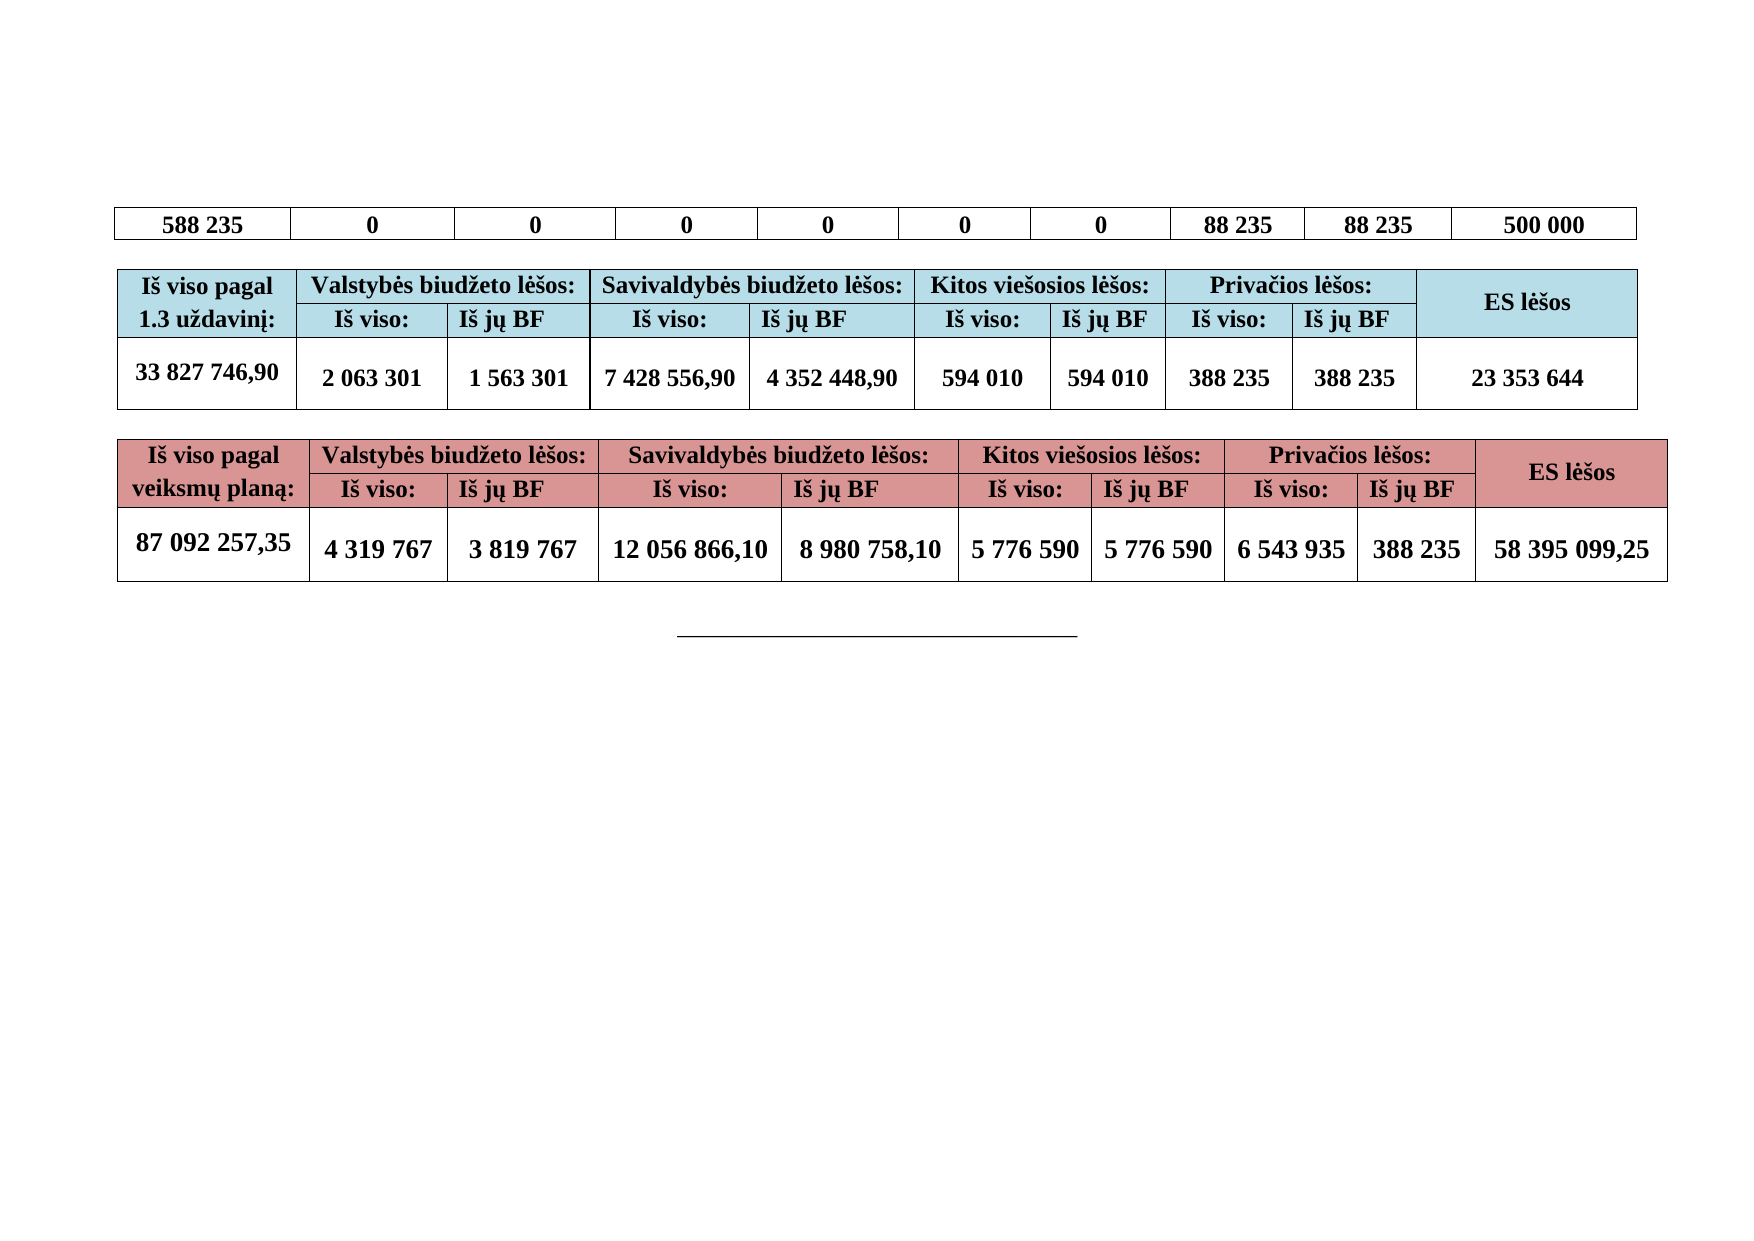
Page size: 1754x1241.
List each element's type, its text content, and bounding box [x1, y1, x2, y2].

table_cell Iš viso: [310, 474, 447, 507]
table_cell 0 [616, 208, 757, 239]
table_cell 12 056 866,10 [599, 508, 781, 581]
text ________________________________ [118, 611, 1636, 639]
table_cell 594 010 [915, 338, 1050, 409]
table_cell 33 827 746,90 [118, 338, 296, 409]
table_cell 500 000 [1452, 208, 1636, 239]
table_cell 388 235 [1293, 338, 1416, 409]
table_header Iš viso pagal 1.3 uždavinį: [118, 270, 296, 337]
table_header Savivaldybės biudžeto lėšos: [591, 270, 914, 303]
table_cell 7 428 556,90 [591, 338, 749, 409]
table_cell 388 235 [1166, 338, 1292, 409]
table_header Iš viso pagal veiksmų planą: [118, 440, 309, 507]
table_cell Iš jų BF [782, 474, 958, 507]
table_cell 4 319 767 [310, 508, 447, 581]
table_cell 1 563 301 [448, 338, 589, 409]
table_cell Iš jų BF [448, 474, 598, 507]
table_cell Iš viso: [959, 474, 1091, 507]
table_cell 594 010 [1051, 338, 1165, 409]
table_cell 0 [1031, 208, 1170, 239]
table_header Kitos viešosios lėšos: [915, 270, 1165, 303]
table_cell Iš viso: [1225, 474, 1357, 507]
table_cell 88 235 [1305, 208, 1451, 239]
table_header Savivaldybės biudžeto lėšos: [599, 440, 958, 473]
table_cell 58 395 099,25 [1476, 508, 1667, 581]
table_cell Iš jų BF [1092, 474, 1224, 507]
table_cell 23 353 644 [1417, 338, 1637, 409]
table_cell 388 235 [1358, 508, 1475, 581]
table_header Privačios lėšos: [1166, 270, 1416, 303]
table_cell 2 063 301 [297, 338, 447, 409]
table_cell 588 235 [115, 208, 290, 239]
table_cell 8 980 758,10 [782, 508, 958, 581]
table_cell Iš viso: [1166, 304, 1292, 337]
table_cell Iš jų BF [1051, 304, 1165, 337]
table_cell Iš jų BF [1293, 304, 1416, 337]
table_cell 0 [899, 208, 1030, 239]
table_header ES lėšos [1476, 440, 1667, 507]
table_cell Iš viso: [297, 304, 447, 337]
table_header Privačios lėšos: [1225, 440, 1475, 473]
table_cell 88 235 [1171, 208, 1304, 239]
table_cell Iš viso: [915, 304, 1050, 337]
table_cell 4 352 448,90 [750, 338, 914, 409]
table_header Valstybės biudžeto lėšos: [297, 270, 589, 303]
table_cell 3 819 767 [448, 508, 598, 581]
table_cell Iš jų BF [448, 304, 589, 337]
table_cell 5 776 590 [1092, 508, 1224, 581]
table_cell 0 [758, 208, 898, 239]
table_cell 6 543 935 [1225, 508, 1357, 581]
table_cell 87 092 257,35 [118, 508, 309, 581]
table_cell Iš viso: [591, 304, 749, 337]
table_cell Iš viso: [599, 474, 781, 507]
table_cell Iš jų BF [1358, 474, 1475, 507]
table_header Kitos viešosios lėšos: [959, 440, 1224, 473]
table_cell 5 776 590 [959, 508, 1091, 581]
table_cell 0 [455, 208, 615, 239]
table_cell Iš jų BF [750, 304, 914, 337]
table_header Valstybės biudžeto lėšos: [310, 440, 598, 473]
table_cell 0 [291, 208, 454, 239]
table_header ES lėšos [1417, 270, 1637, 337]
